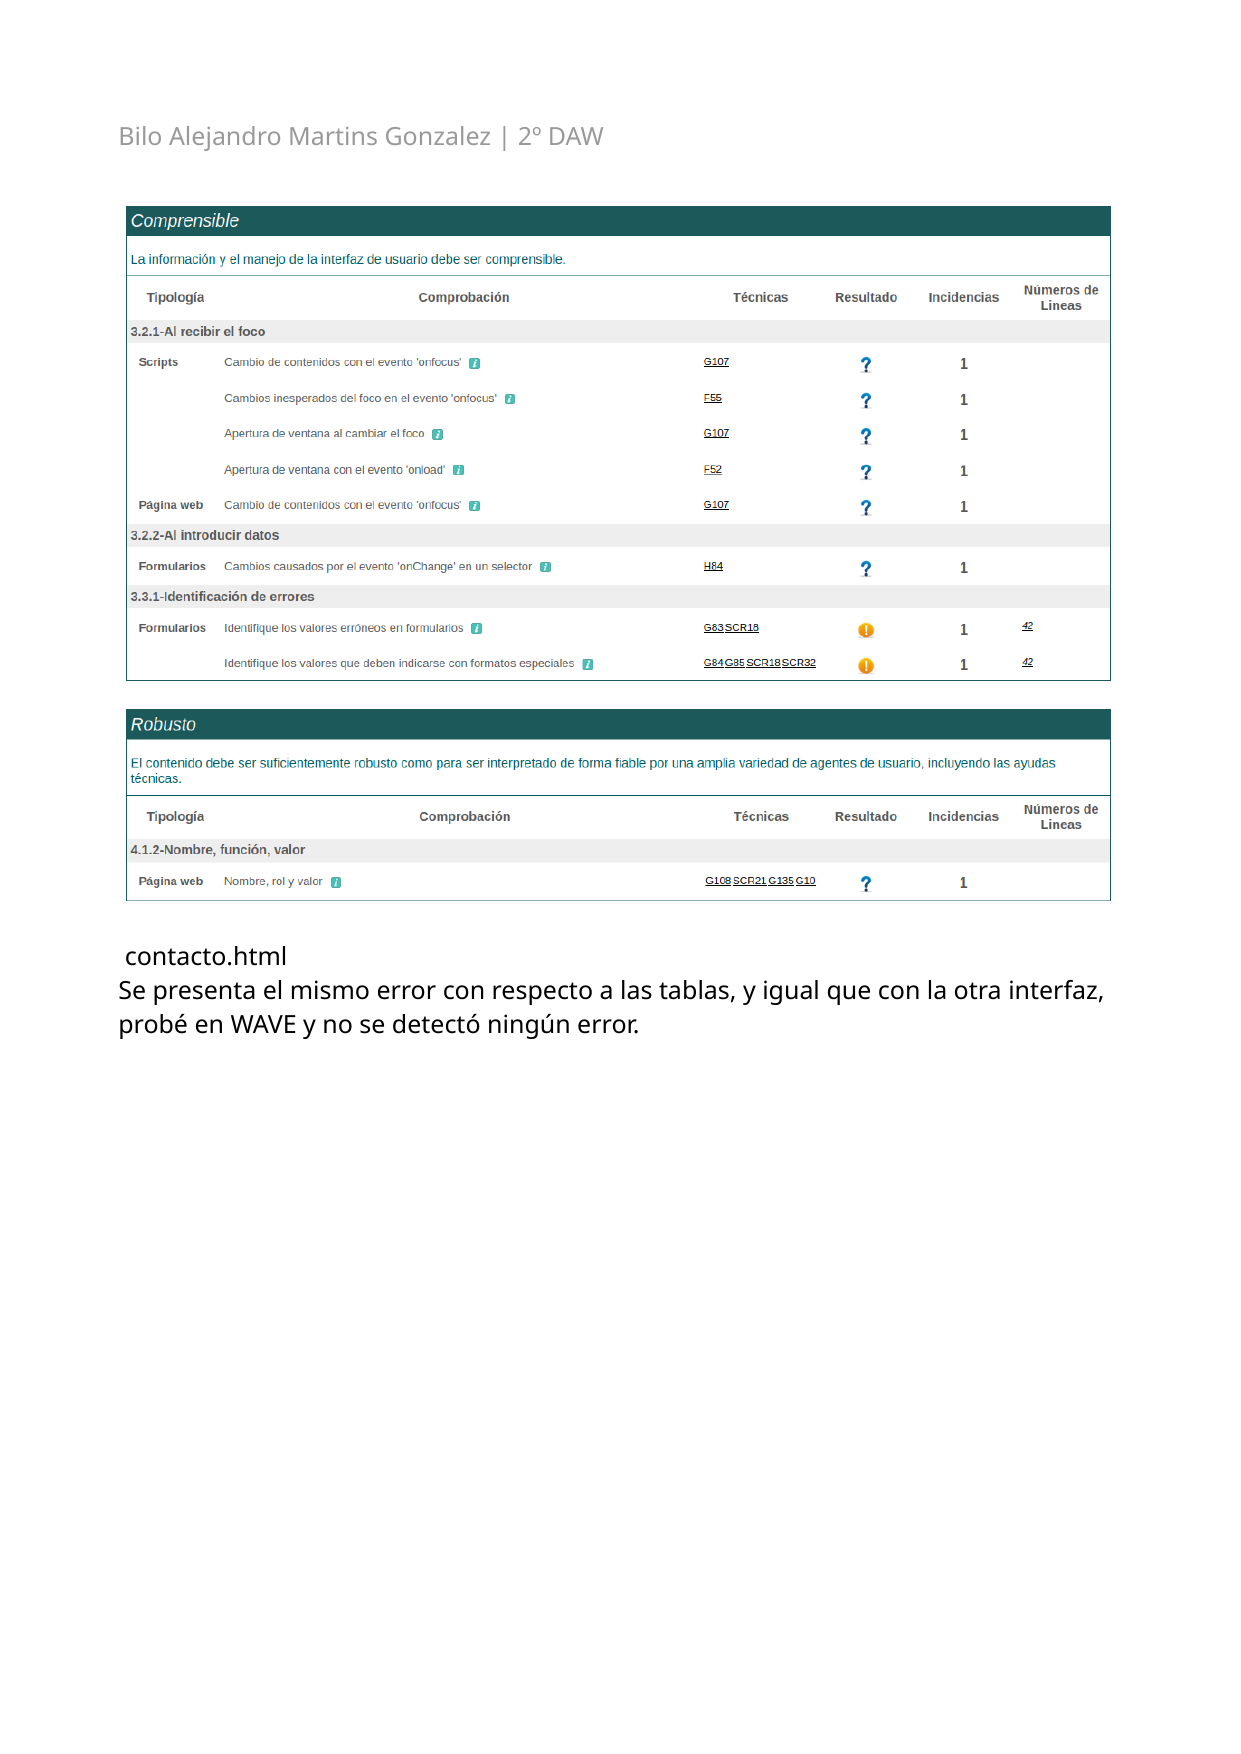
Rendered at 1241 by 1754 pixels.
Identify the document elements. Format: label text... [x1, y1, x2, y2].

text contacto.html [118, 938, 1122, 973]
picture [118, 200, 1123, 910]
text Se presenta el mismo error con respecto a las tablas, y igual que con la otra interfaz, probé en WAVE y no se detectó ningún error. [118, 973, 1122, 1041]
